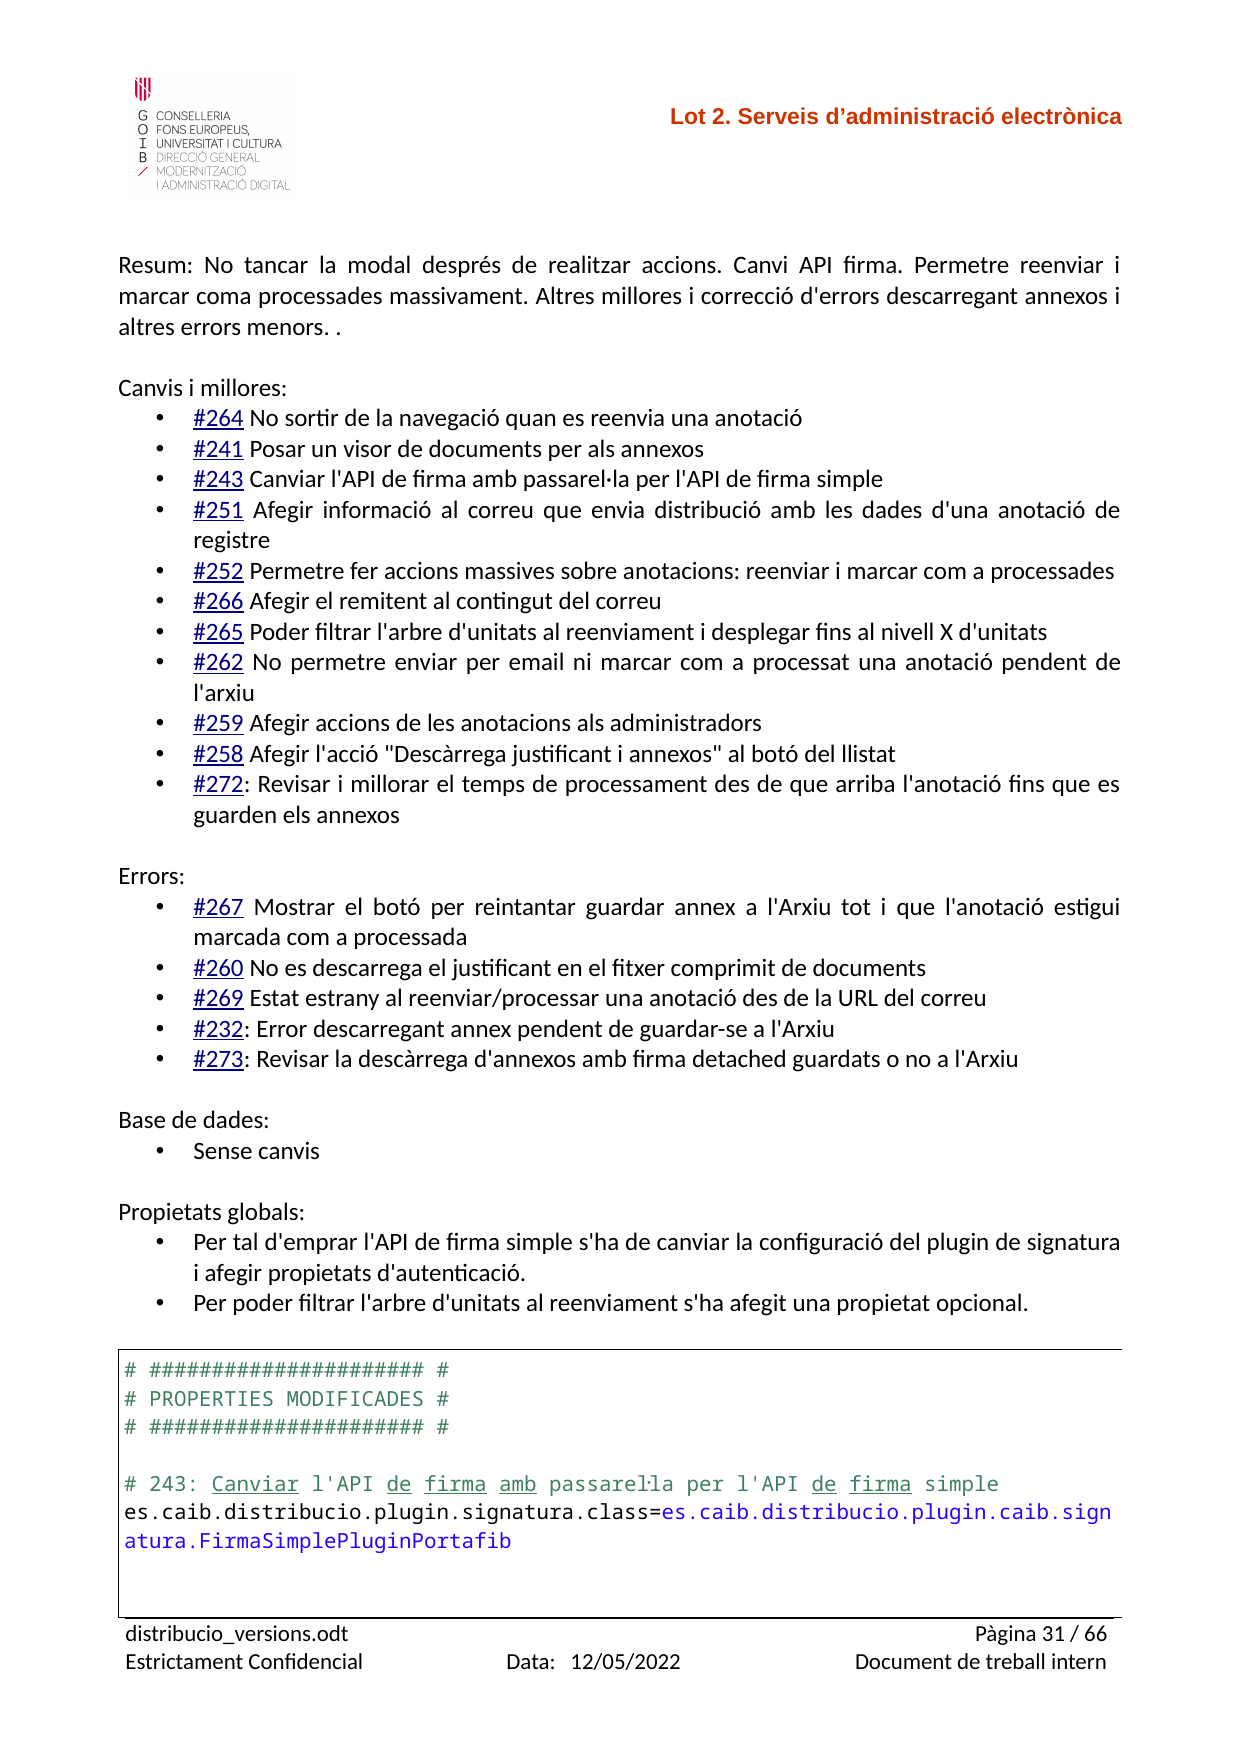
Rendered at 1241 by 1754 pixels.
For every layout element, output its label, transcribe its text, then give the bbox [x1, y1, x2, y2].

list #264 No sortir de la navegació quan es reenvia una anotació [156, 402, 1122, 433]
text Canvis i millores: [118, 372, 1122, 402]
picture [126, 70, 299, 197]
list #272: Revisar i millorar el temps de processament des de que arriba l'anotació fins que es guarden els annexos [156, 768, 1122, 829]
list Per poder filtrar l'arbre d'unitats al reenviament s'ha afegit una propietat opcional. [156, 1287, 1122, 1318]
list Sense canvis [156, 1135, 1122, 1165]
list #265 Poder filtrar l'arbre d'unitats al reenviament i desplegar fins al nivell X d'unitats [156, 616, 1122, 646]
list #232: Error descarregant annex pendent de guardar-se a l'Arxiu [156, 1013, 1122, 1043]
list #273: Revisar la descàrrega d'annexos amb firma detached guardats o no a l'Arxiu [156, 1043, 1122, 1074]
list #262 No permetre enviar per email ni marcar com a processat una anotació pendent de l'arxiu [156, 646, 1122, 707]
text Propietats globals: [118, 1196, 1122, 1226]
list #241 Posar un visor de documents per als annexos [156, 433, 1122, 463]
list #259 Afegir accions de les anotacions als administradors [156, 707, 1122, 738]
list #252 Permetre fer accions massives sobre anotacions: reenviar i marcar com a processades [156, 555, 1122, 585]
text Errors: [118, 860, 1122, 891]
list Per tal d'emprar l'API de firma simple s'ha de canviar la configuració del plugin de signatura i afegir propietats d'autenticació. [156, 1226, 1122, 1287]
list #260 No es descarrega el justificant en el fitxer comprimit de documents [156, 952, 1122, 982]
list #267 Mostrar el botó per reintantar guardar annex a l'Arxiu tot i que l'anotació estigui marcada com a processada [156, 891, 1122, 952]
table_header # ###################### # # PROPERTIES MODIFICADES # # ###################### # # 243: Canviar l'API de firma amb passarel·la per l'API de firma simple es.caib.distribucio.plugin.signatura.class=es.caib.distribucio.plugin.caib.signatura.FirmaSimplePluginPortafib [119, 1350, 1122, 1617]
list #269 Estat estrany al reenviar/processar una anotació des de la URL del correu [156, 982, 1122, 1013]
list #258 Afegir l'acció "Descàrrega justificant i annexos" al botó del llistat [156, 738, 1122, 768]
list #243 Canviar l'API de firma amb passarel·la per l'API de firma simple [156, 463, 1122, 494]
list #266 Afegir el remitent al contingut del correu [156, 585, 1122, 616]
list #251 Afegir informació al correu que envia distribució amb les dades d'una anotació de registre [156, 494, 1122, 555]
text Resum: No tancar la modal després de realitzar accions. Canvi API firma. Permetre reenviar i marcar coma processades massivament. Altres millores i correcció d'errors descarregant annexos i altres errors menors. . [118, 250, 1122, 341]
text Base de dades: [118, 1104, 1122, 1135]
